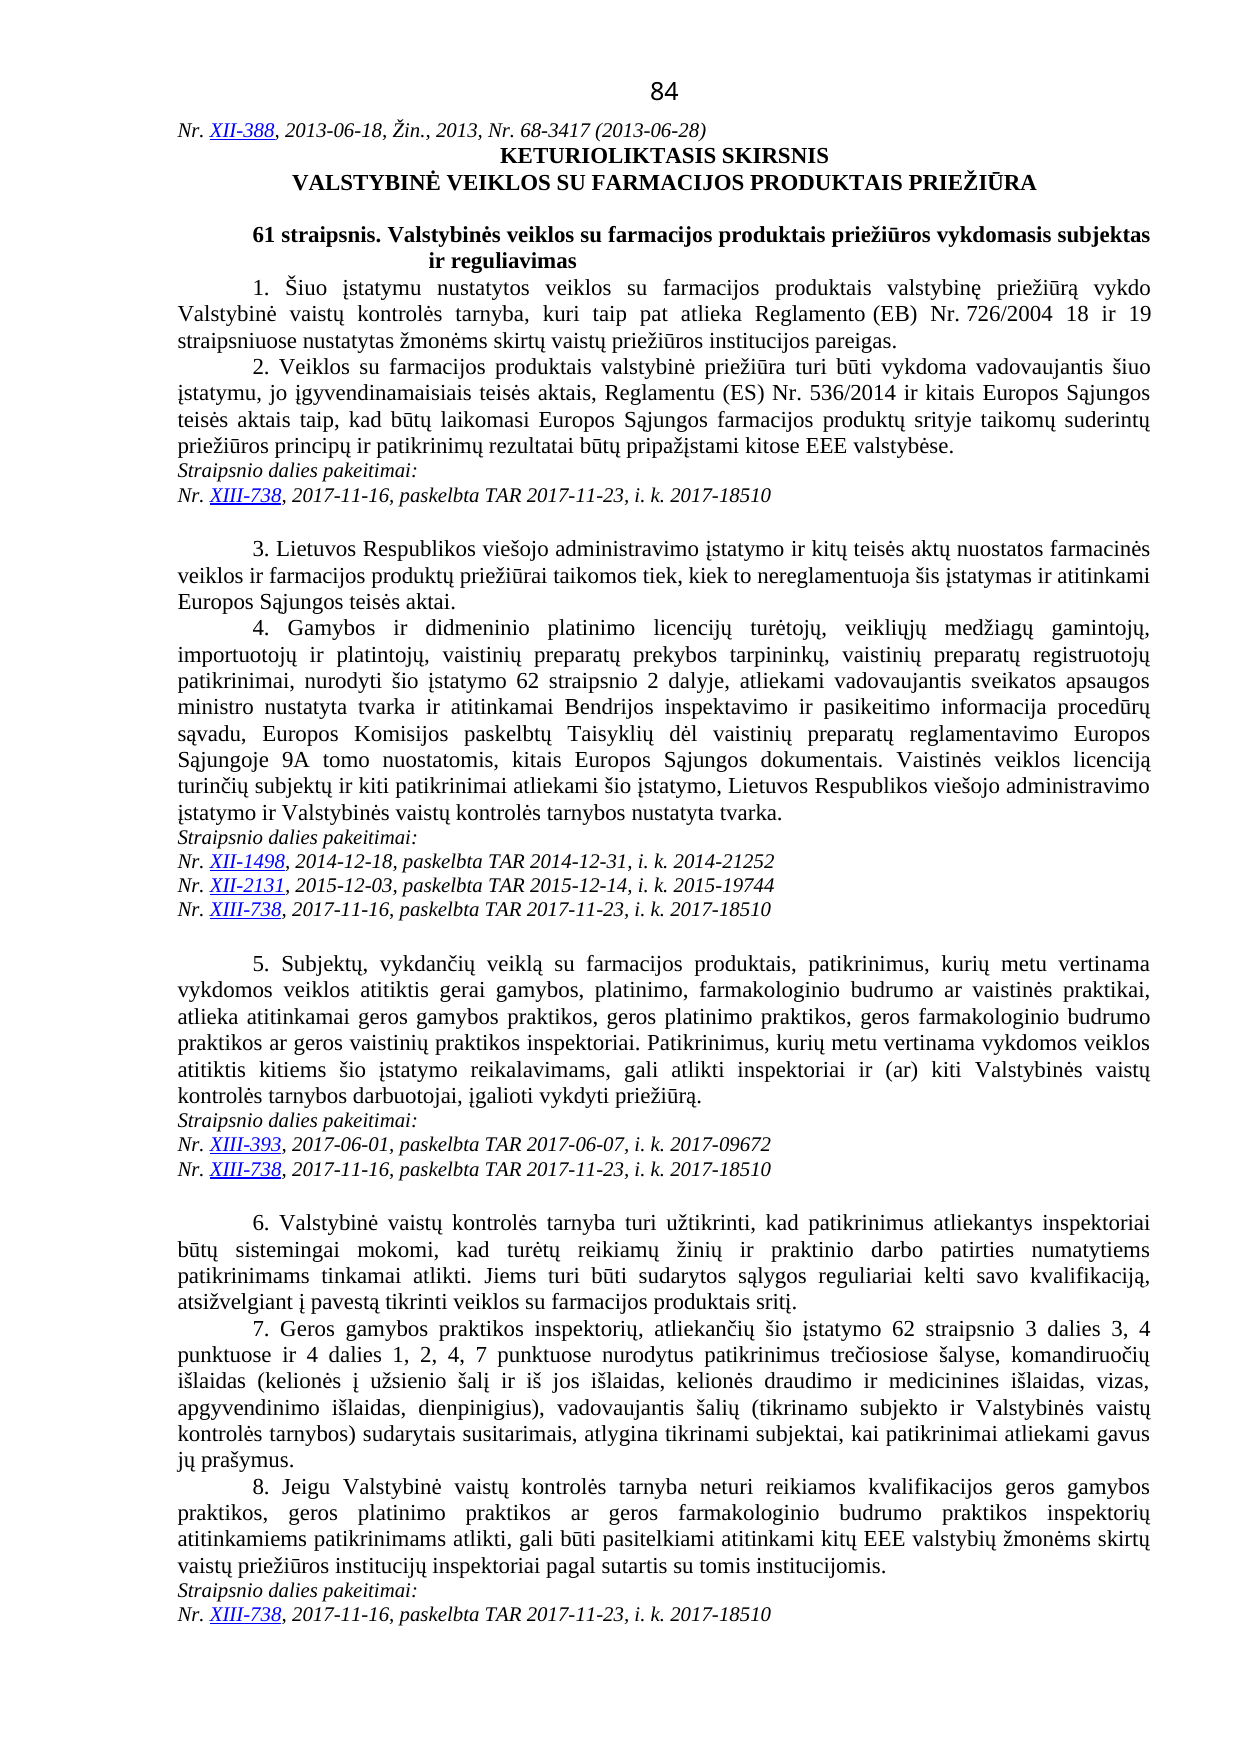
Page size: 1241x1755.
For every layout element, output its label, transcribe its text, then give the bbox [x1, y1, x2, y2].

text 7. Geros gamybos praktikos inspektorių, atliekančių šio įstatymo 62 straipsnio 3 dalies 3, 4 punktuose ir 4 dalies 1, 2, 4, 7 punktuose nurodytus patikrinimus trečiosiose šalyse, komandiruočių išlaidas (kelionės į užsienio šalį ir iš jos išlaidas, kelionės draudimo ir medicinines išlaidas, vizas, apgyvendinimo išlaidas, dienpinigius), vadovaujantis šalių (tikrinamo subjekto ir Valstybinės vaistų kontrolės tarnybos) sudarytais susitarimais, atlygina tikrinami subjektai, kai patikrinimai atliekami gavus jų prašymus. [177, 1315, 1152, 1473]
text Nr. XII-1498, 2014-12-18, paskelbta TAR 2014-12-31, i. k. 2014-21252 [177, 849, 1152, 873]
text 4. Gamybos ir didmeninio platinimo licencijų turėtojų, veikliųjų medžiagų gamintojų, importuotojų ir platintojų, vaistinių preparatų prekybos tarpininkų, vaistinių preparatų registruotojų patikrinimai, nurodyti šio įstatymo 62 straipsnio 2 dalyje, atliekami vadovaujantis sveikatos apsaugos ministro nustatyta tvarka ir atitinkamai Bendrijos inspektavimo ir pasikeitimo informacija procedūrų sąvadu, Europos Komisijos paskelbtų Taisyklių dėl vaistinių preparatų reglamentavimo Europos Sąjungoje 9A tomo nuostatomis, kitais Europos Sąjungos dokumentais. Vaistinės veiklos licenciją turinčių subjektų ir kiti patikrinimai atliekami šio įstatymo, Lietuvos Respublikos viešojo administravimo įstatymo ir Valstybinės vaistų kontrolės tarnybos nustatyta tvarka. [177, 614, 1152, 825]
text 61 straipsnis. Valstybinės veiklos su farmacijos produktais priežiūros vykdomasis subjektas ir reguliavimas [252, 221, 1152, 274]
text KETURIOLIKTASIS SKIRSNIS [177, 142, 1152, 168]
text Straipsnio dalies pakeitimai: [177, 1108, 1152, 1132]
text Nr. XIII-738, 2017-11-16, paskelbta TAR 2017-11-23, i. k. 2017-18510 [177, 1156, 1152, 1181]
text 5. Subjektų, vykdančių veiklą su farmacijos produktais, patikrinimus, kurių metu vertinama vykdomos veiklos atitiktis gerai gamybos, platinimo, farmakologinio budrumo ar vaistinės praktikai, atlieka atitinkamai geros gamybos praktikos, geros platinimo praktikos, geros farmakologinio budrumo praktikos ar geros vaistinių praktikos inspektoriai. Patikrinimus, kurių metu vertinama vykdomos veiklos atitiktis kitiems šio įstatymo reikalavimams, gali atlikti inspektoriai ir (ar) kiti Valstybinės vaistų kontrolės tarnybos darbuotojai, įgalioti vykdyti priežiūrą. [177, 950, 1152, 1108]
text 1. Šiuo įstatymu nustatytos veiklos su farmacijos produktais valstybinę priežiūrą vykdo Valstybinė vaistų kontrolės tarnyba, kuri taip pat atlieka Reglamento (EB) Nr. 726/2004 18 ir 19 straipsniuose nustatytas žmonėms skirtų vaistų priežiūros institucijos pareigas. [177, 274, 1152, 353]
text 6. Valstybinė vaistų kontrolės tarnyba turi užtikrinti, kad patikrinimus atliekantys inspektoriai būtų sistemingai mokomi, kad turėtų reikiamų žinių ir praktinio darbo patirties numatytiems patikrinimams tinkamai atlikti. Jiems turi būti sudarytos sąlygos reguliariai kelti savo kvalifikaciją, atsižvelgiant į pavestą tikrinti veiklos su farmacijos produktais sritį. [177, 1209, 1152, 1315]
text Nr. XII-388, 2013-06-18, Žin., 2013, Nr. 68-3417 (2013-06-28) [177, 118, 1152, 142]
text Nr. XII-2131, 2015-12-03, paskelbta TAR 2015-12-14, i. k. 2015-19744 [177, 873, 1152, 897]
text 8. Jeigu Valstybinė vaistų kontrolės tarnyba neturi reikiamos kvalifikacijos geros gamybos praktikos, geros platinimo praktikos ar geros farmakologinio budrumo praktikos inspektorių atitinkamiems patikrinimams atlikti, gali būti pasitelkiami atitinkami kitų EEE valstybių žmonėms skirtų vaistų priežiūros institucijų inspektoriai pagal sutartis su tomis institucijomis. [177, 1473, 1152, 1578]
text Straipsnio dalies pakeitimai: [177, 825, 1152, 849]
text Straipsnio dalies pakeitimai: [177, 458, 1152, 482]
text 3. Lietuvos Respublikos viešojo administravimo įstatymo ir kitų teisės aktų nuostatos farmacinės veiklos ir farmacijos produktų priežiūrai taikomos tiek, kiek to nereglamentuoja šis įstatymas ir atitinkami Europos Sąjungos teisės aktai. [177, 535, 1152, 614]
text VALSTYBINĖ VEIKLOS SU FARMACIJOS PRODUKTAIS PRIEŽIŪRA [177, 168, 1152, 195]
text Nr. XIII-738, 2017-11-16, paskelbta TAR 2017-11-23, i. k. 2017-18510 [177, 897, 1152, 921]
text 2. Veiklos su farmacijos produktais valstybinė priežiūra turi būti vykdoma vadovaujantis šiuo įstatymu, jo įgyvendinamaisiais teisės aktais, Reglamentu (ES) Nr. 536/2014 ir kitais Europos Sąjungos teisės aktais taip, kad būtų laikomasi Europos Sąjungos farmacijos produktų srityje taikomų suderintų priežiūros principų ir patikrinimų rezultatai būtų pripažįstami kitose EEE valstybėse. [177, 353, 1152, 458]
text Nr. XIII-393, 2017-06-01, paskelbta TAR 2017-06-07, i. k. 2017-09672 [177, 1132, 1152, 1156]
text Nr. XIII-738, 2017-11-16, paskelbta TAR 2017-11-23, i. k. 2017-18510 [177, 482, 1152, 507]
text Straipsnio dalies pakeitimai: [177, 1578, 1152, 1602]
text Nr. XIII-738, 2017-11-16, paskelbta TAR 2017-11-23, i. k. 2017-18510 [177, 1602, 1152, 1626]
